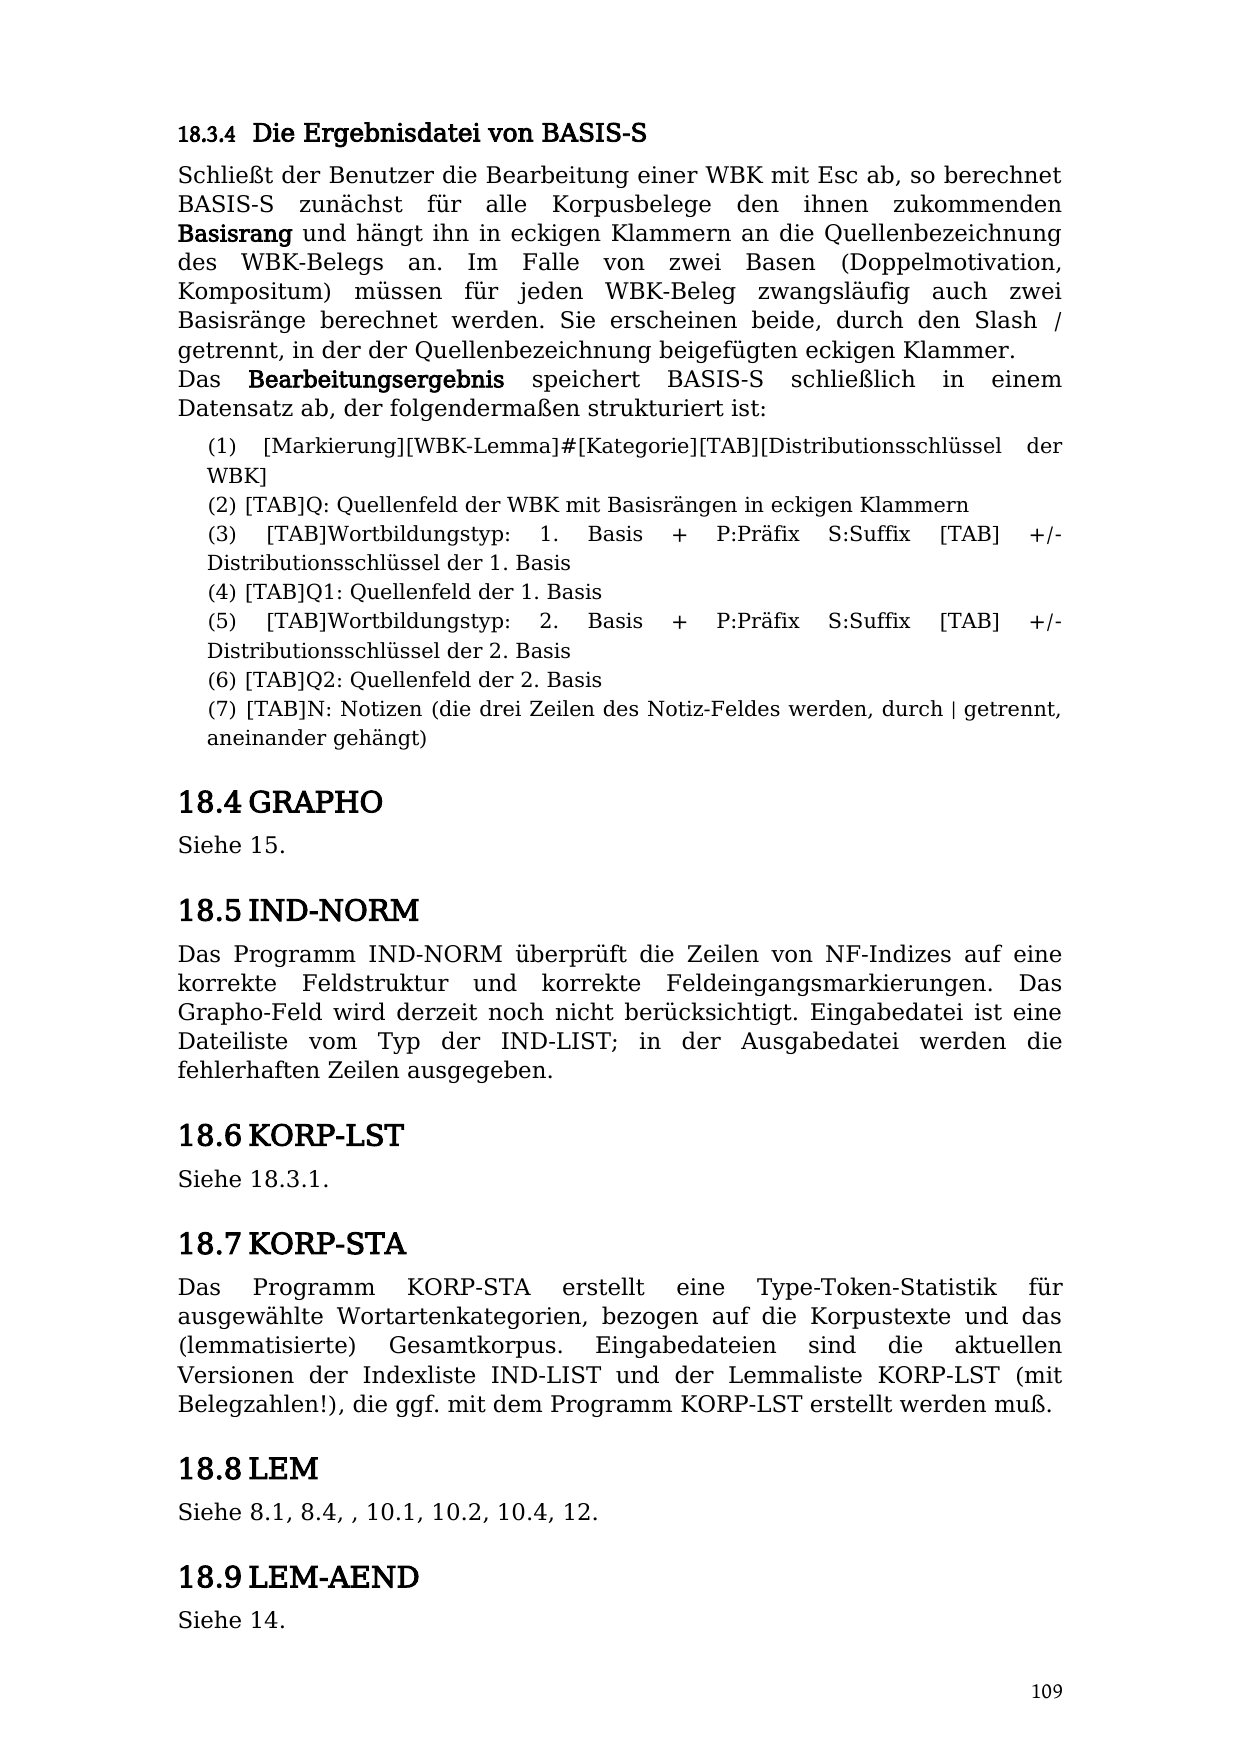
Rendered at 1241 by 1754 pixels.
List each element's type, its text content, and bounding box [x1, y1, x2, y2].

text Siehe 8.1, 8.4, , 10.1, 10.2, 10.4, 12. [177, 1497, 1063, 1526]
text (7) [TAB]N: Notizen (die drei Zeilen des Notiz-Feldes werden, durch | getrennt, aneinander gehängt) [207, 693, 1063, 751]
text Das Programm IND-NORM überprüft die Zeilen von NF-Indizes auf eine korrekte Feldstruktur und korrekte Feldeingangsmarkierungen. Das Grapho-Feld wird derzeit noch nicht berücksichtigt. Eingabedatei ist eine Dateiliste vom Typ der IND-LIST; in der Ausgabedatei werden die fehlerhaften Zeilen ausgegeben. [177, 939, 1063, 1085]
text Schließt der Benutzer die Bearbeitung einer WBK mit Esc ab, so berechnet BASIS-S zunächst für alle Korpusbelege den ihnen zukommenden Basisrang und hängt ihn in eckigen Klammern an die Quellenbezeichnung des WBK-Belegs an. Im Falle von zwei Basen (Doppelmotivation, Kompositum) müssen für jeden WBK-Beleg zwangsläufig auch zwei Basisränge berechnet werden. Sie erscheinen beide, durch den Slash / getrennt, in der der Quellenbezeichnung beigefügten eckigen Klammer. [177, 160, 1063, 364]
subtitle Die Ergebnisdatei von BASIS-S [177, 118, 1063, 147]
subtitle LEM [177, 1456, 1063, 1485]
text Das Programm KORP-STA erstellt eine Type-Token-Statistik für ausgewählte Wortartenkategorien, bezogen auf die Korpustexte und das (lemmatisierte) Gesamtkorpus. Eingabedateien sind die aktuellen Versionen der Indexliste IND-LIST und der Lemmaliste KORP-LST (mit Belegzahlen!), die ggf. mit dem Programm KORP-LST erstellt werden muß. [177, 1272, 1063, 1418]
subtitle KORP-LST [177, 1122, 1063, 1151]
text Siehe 15. [177, 831, 1063, 860]
text (5) [TAB]Wortbildungstyp: 2. Basis + P:Präfix S:Suffix [TAB] +/-Distributionsschlüssel der 2. Basis [207, 606, 1063, 664]
text (1) [Markierung][WBK-Lemma]#[Kategorie][TAB][Distributionsschlüssel der WBK] [207, 431, 1063, 489]
subtitle LEM-AEND [177, 1564, 1063, 1593]
subtitle IND-NORM [177, 897, 1063, 926]
subtitle GRAPHO [177, 789, 1063, 818]
text (4) [TAB]Q1: Quellenfeld der 1. Basis [207, 576, 1063, 606]
text Siehe 18.3.1. [177, 1164, 1063, 1193]
text (2) [TAB]Q: Quellenfeld der WBK mit Basisrängen in eckigen Klammern [207, 489, 1063, 518]
text Das Bearbeitungsergebnis speichert BASIS-S schließlich in einem Datensatz ab, der folgendermaßen strukturiert ist: [177, 364, 1063, 422]
text (6) [TAB]Q2: Quellenfeld der 2. Basis [207, 664, 1063, 693]
text Siehe 14. [177, 1606, 1063, 1635]
subtitle KORP-STA [177, 1231, 1063, 1260]
text (3) [TAB]Wortbildungstyp: 1. Basis + P:Präfix S:Suffix [TAB] +/-Distributionsschlüssel der 1. Basis [207, 518, 1063, 576]
